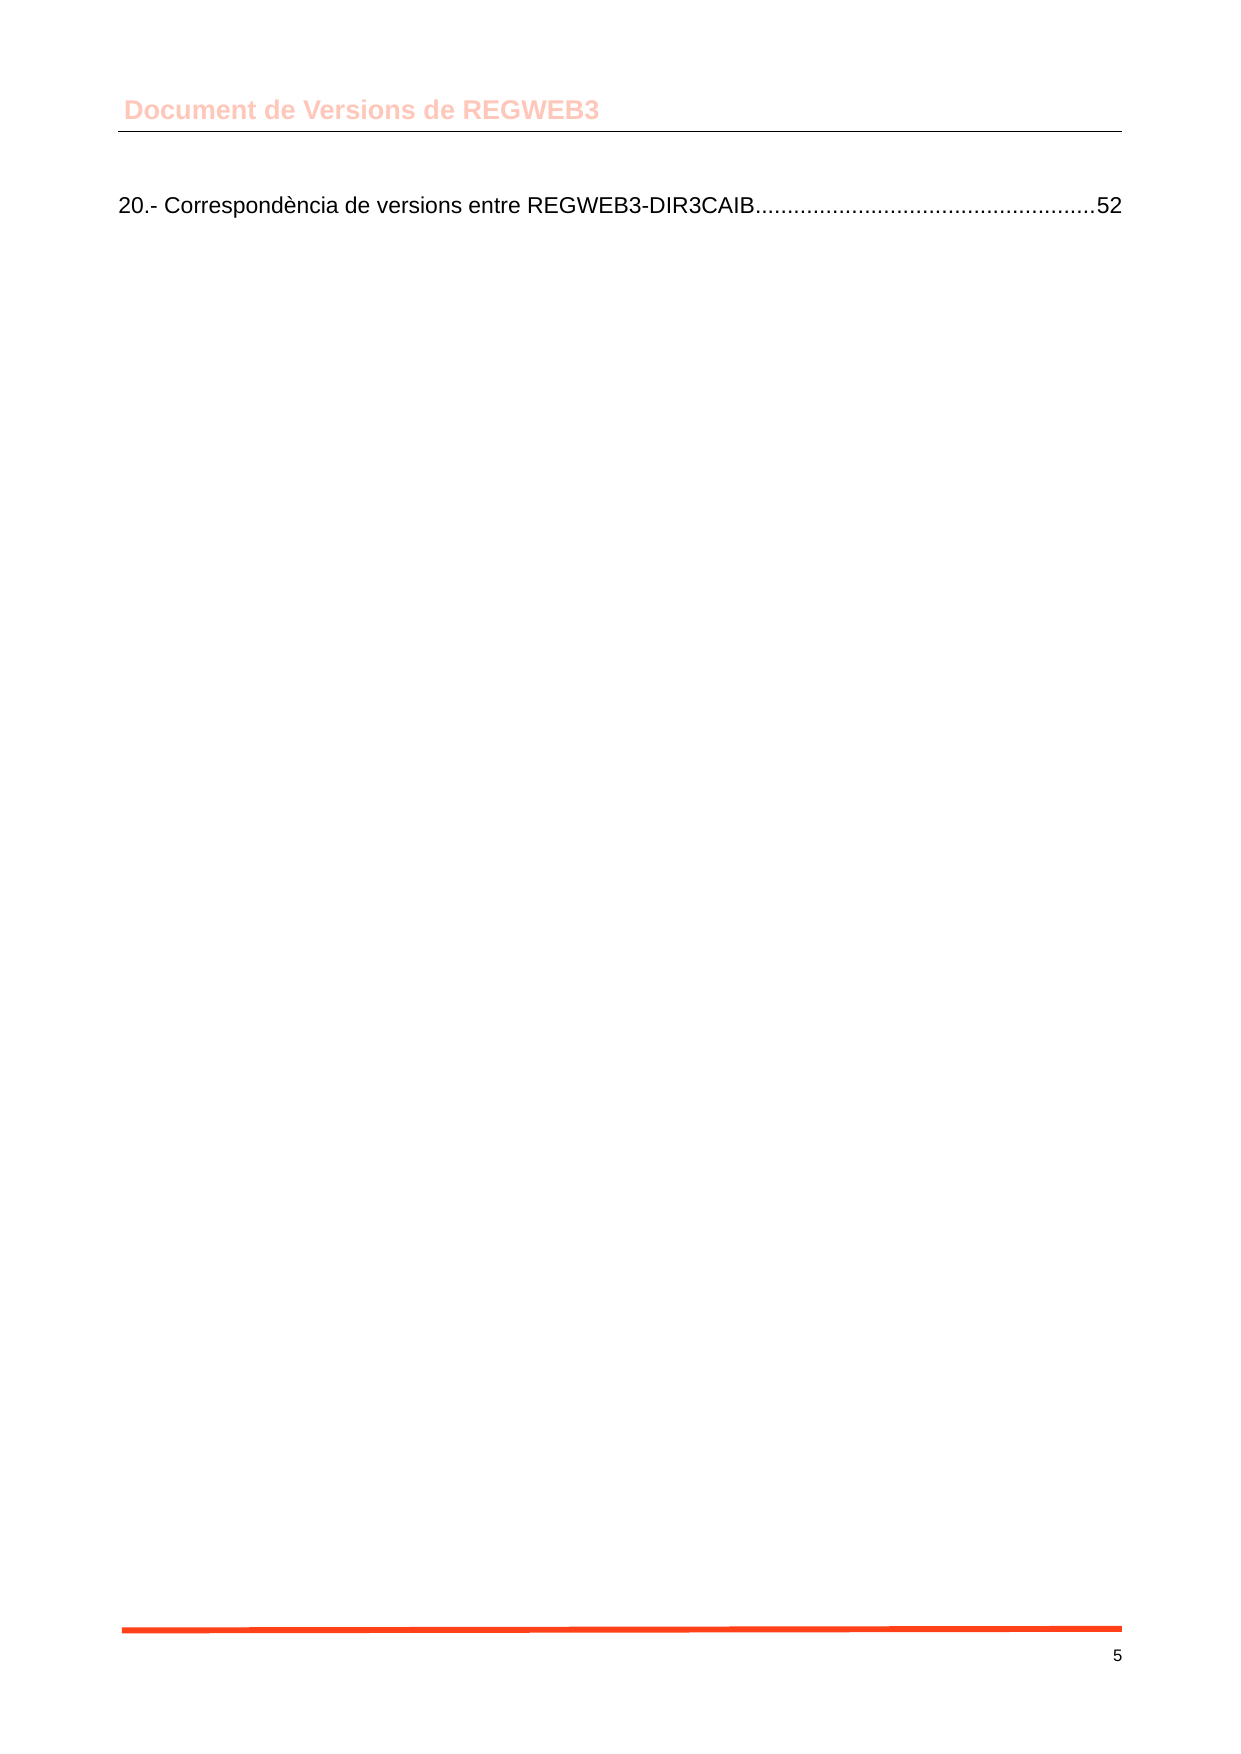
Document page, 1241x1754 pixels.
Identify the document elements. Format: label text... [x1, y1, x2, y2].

text 20.- Correspondència de versions entre REGWEB3-DIR3CAIB 52 [118, 192, 1122, 218]
